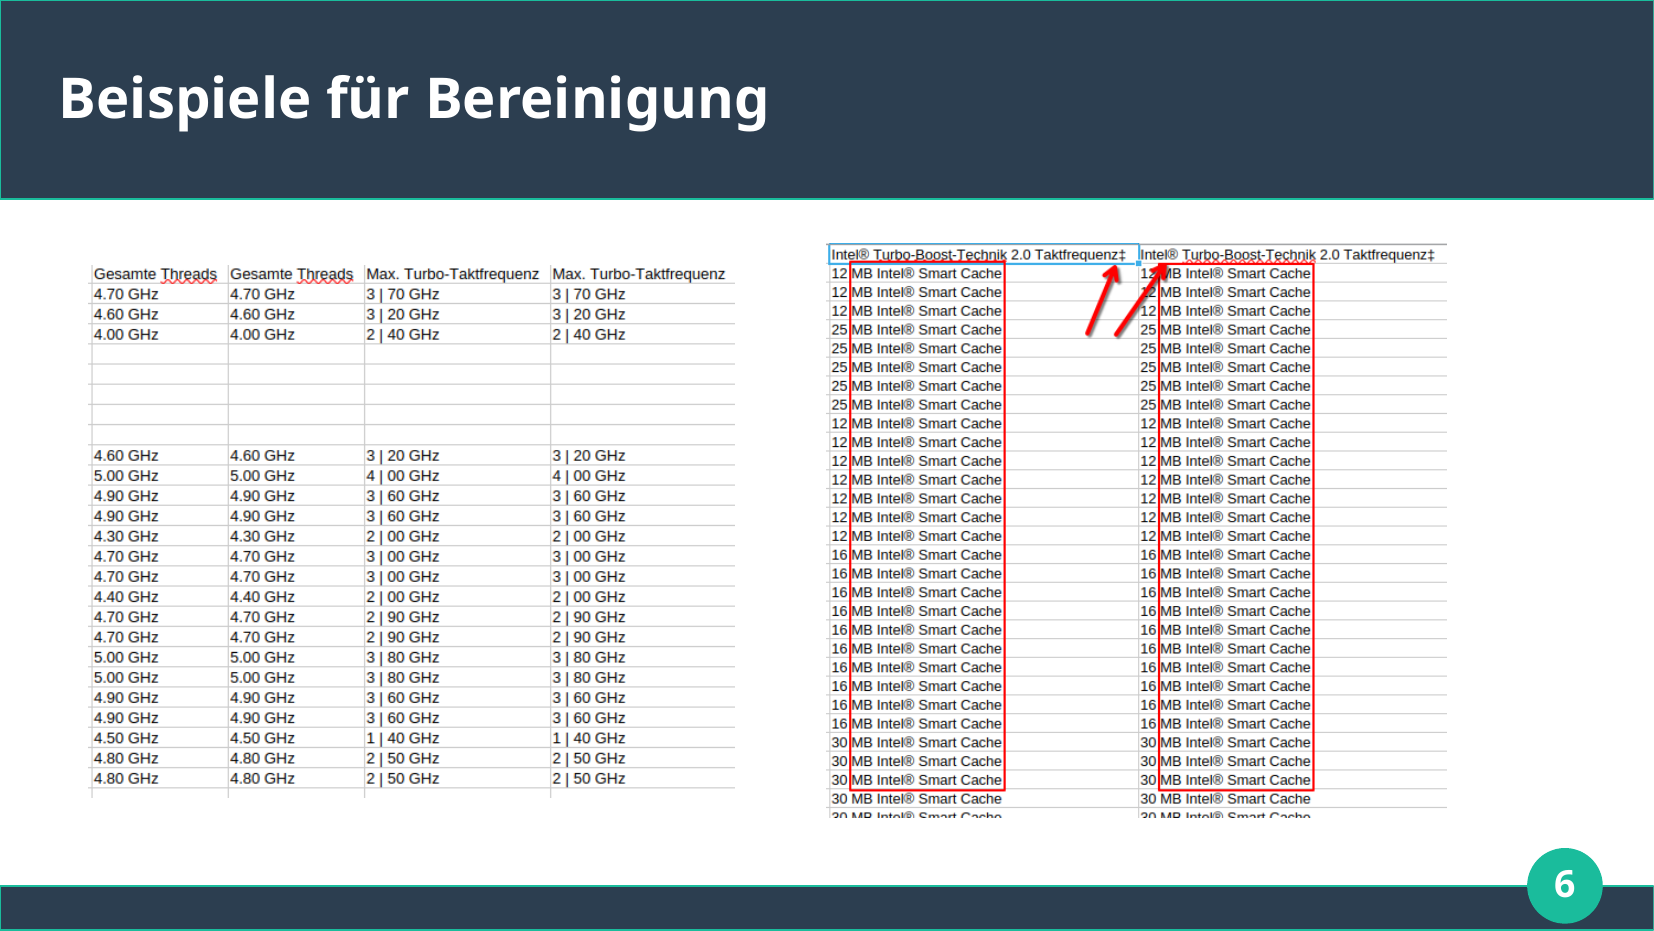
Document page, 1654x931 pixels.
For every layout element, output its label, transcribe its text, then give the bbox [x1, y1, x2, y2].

title Beispiele für Bereinigung [59, 37, 1595, 155]
text_box [1505, 848, 1625, 923]
picture [826, 243, 1447, 818]
picture [88, 265, 735, 798]
